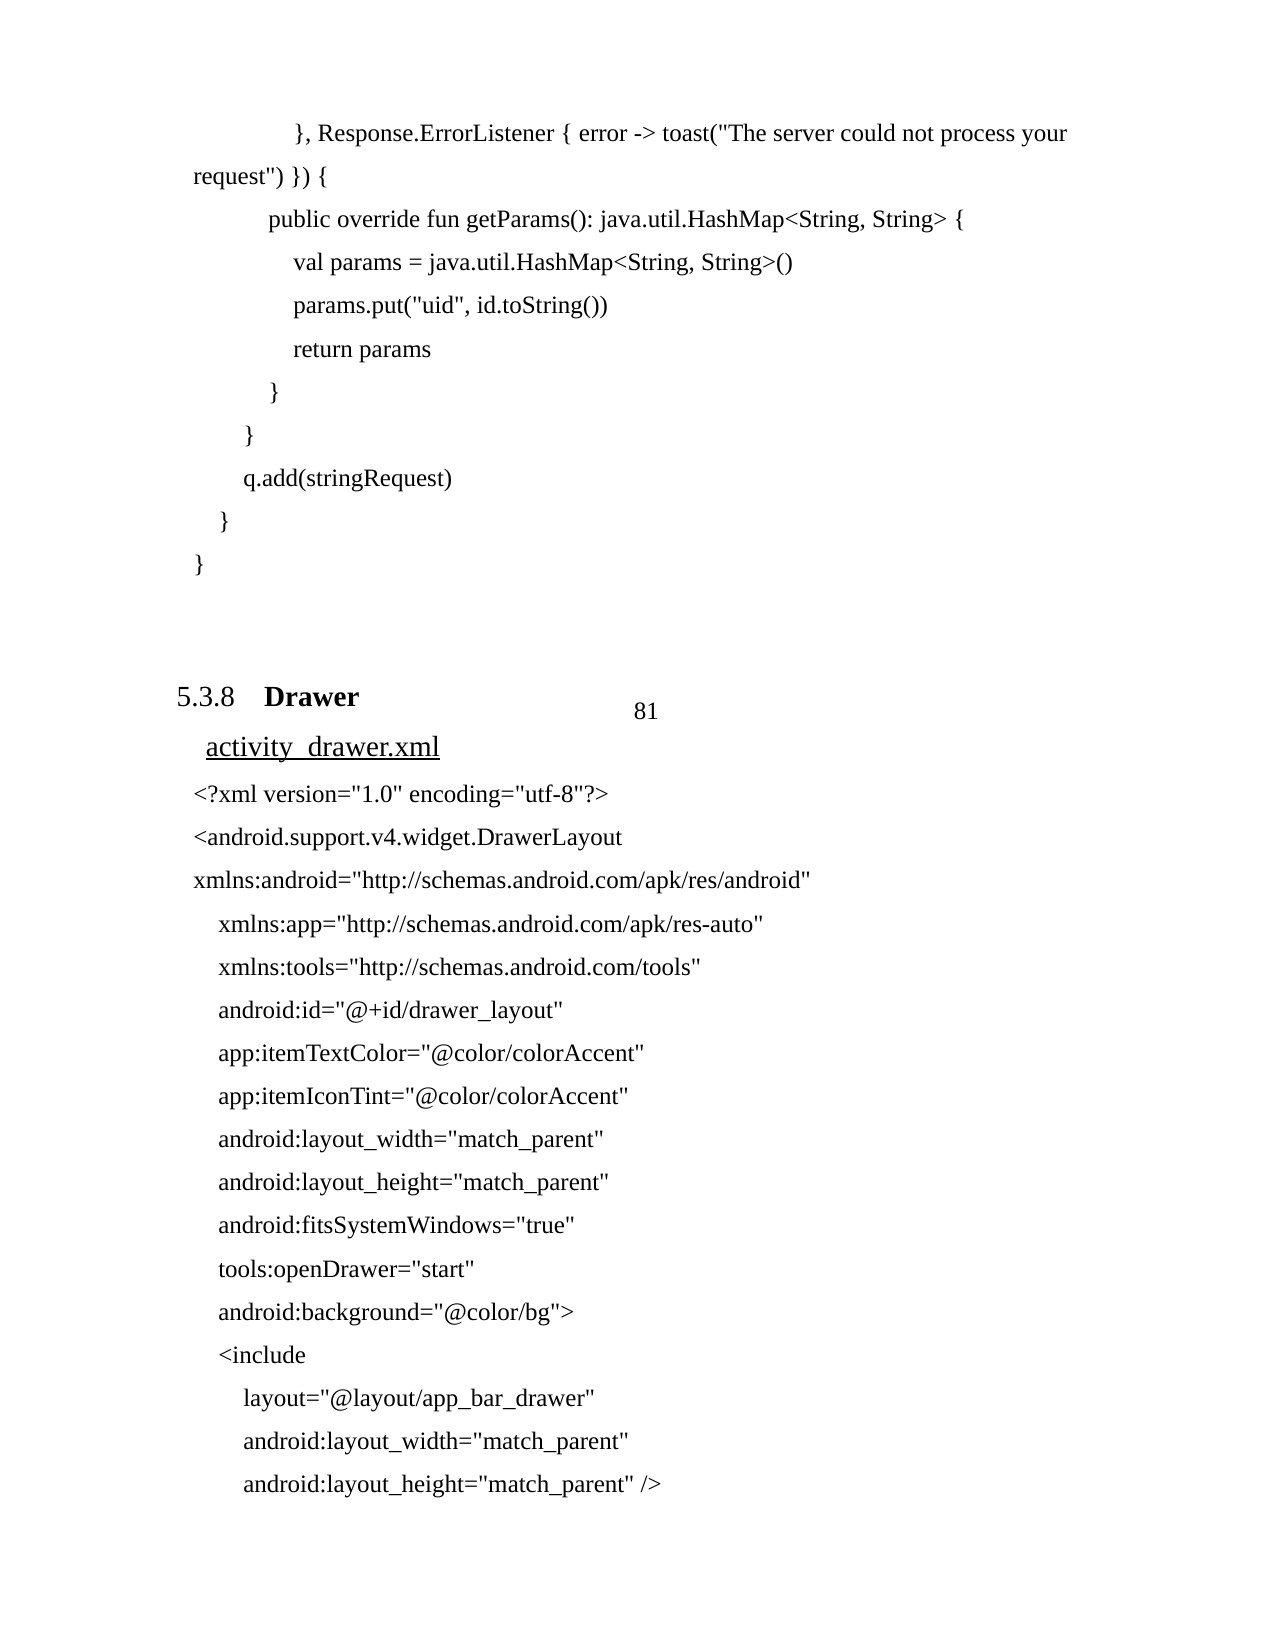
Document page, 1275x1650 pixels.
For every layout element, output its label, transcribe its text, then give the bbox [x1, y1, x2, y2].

text } [193, 506, 1157, 535]
text tools:openDrawer="start" [193, 1254, 1157, 1282]
text } [193, 549, 1157, 578]
text }, Response.ErrorListener { error -> toast("The server could not process your request") }) { [193, 118, 1157, 190]
text android:fitsSystemWindows="true" [193, 1211, 1157, 1239]
text return params [193, 334, 1157, 362]
text android:background="@color/bg"> [193, 1297, 1157, 1326]
text xmlns:app="http://schemas.android.com/apk/res-auto" [193, 909, 1157, 937]
text params.put("uid", id.toString()) [193, 291, 1157, 319]
text android:id="@+id/drawer_layout" [193, 995, 1157, 1024]
text q.add(stringRequest) [193, 463, 1157, 492]
text } [193, 420, 1157, 449]
text 5.3.8 Drawer [118, 679, 1157, 712]
text <include [193, 1340, 1157, 1369]
text public override fun getParams(): java.util.HashMap<String, String> { [193, 204, 1157, 233]
text app:itemIconTint="@color/colorAccent" [193, 1081, 1157, 1110]
text <?xml version="1.0" encoding="utf-8"?> [193, 779, 1157, 808]
text android:layout_height="match_parent" [193, 1167, 1157, 1196]
text activity_drawer.xml [118, 729, 1157, 763]
text <android.support.v4.widget.DrawerLayout xmlns:android="http://schemas.android.com/apk/res/android" [193, 822, 1157, 894]
text android:layout_width="match_parent" [193, 1426, 1157, 1455]
text xmlns:tools="http://schemas.android.com/tools" [193, 952, 1157, 981]
text android:layout_width="match_parent" [193, 1124, 1157, 1153]
text app:itemTextColor="@color/colorAccent" [193, 1038, 1157, 1067]
text layout="@layout/app_bar_drawer" [193, 1383, 1157, 1412]
text } [193, 377, 1157, 406]
text android:layout_height="match_parent" /> [193, 1469, 1157, 1498]
text val params = java.util.HashMap<String, String>() [193, 247, 1157, 276]
